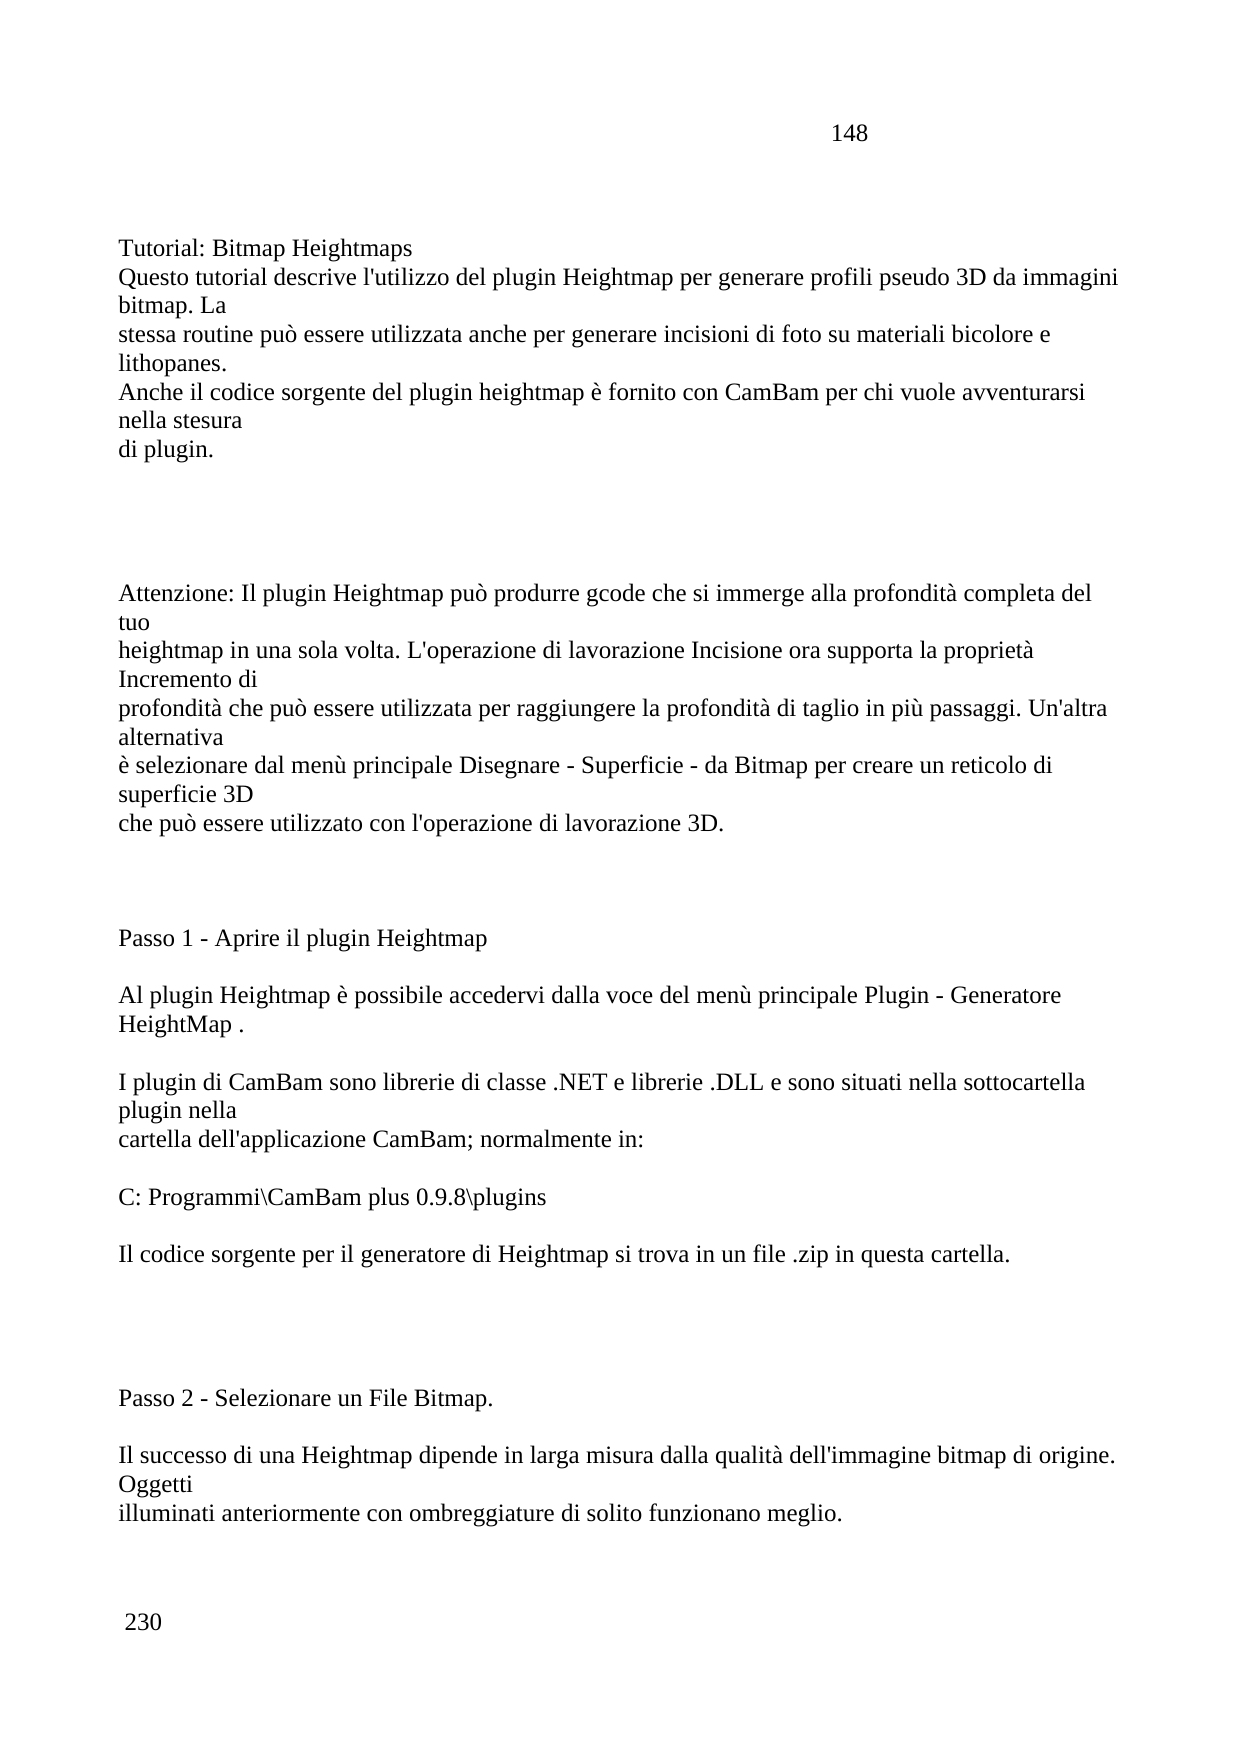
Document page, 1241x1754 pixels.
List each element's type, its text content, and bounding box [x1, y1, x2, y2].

text Passo 2 - Selezionare un File Bitmap. [118, 1383, 1122, 1412]
text stessa routine può essere utilizzata anche per generare incisioni di foto su materiali bicolore e lithopanes. [118, 319, 1122, 377]
text Questo tutorial descrive l'utilizzo del plugin Heightmap per generare profili pseudo 3D da immagini bitmap. La [118, 262, 1122, 319]
text Il successo di una Heightmap dipende in larga misura dalla qualità dell'immagine bitmap di origine. Oggetti [118, 1441, 1122, 1498]
text Al plugin Heightmap è possibile accedervi dalla voce del menù principale Plugin - Generatore HeightMap . [118, 981, 1122, 1038]
text Il codice sorgente per il generatore di Heightmap si trova in un file .zip in questa cartella. [118, 1239, 1122, 1268]
text cartella dell'applicazione CamBam; normalmente in: [118, 1124, 1122, 1153]
text che può essere utilizzato con l'operazione di lavorazione 3D. [118, 808, 1122, 837]
text I plugin di CamBam sono librerie di classe .NET e librerie .DLL e sono situati nella sottocartella plugin nella [118, 1067, 1122, 1124]
text Tutorial: Bitmap Heightmaps [118, 233, 1122, 262]
text Anche il codice sorgente del plugin heightmap è fornito con CamBam per chi vuole avventurarsi nella stesura [118, 377, 1122, 434]
text Passo 1 - Aprire il plugin Heightmap [118, 923, 1122, 952]
text illuminati anteriormente con ombreggiature di solito funzionano meglio. [118, 1498, 1122, 1527]
text heightmap in una sola volta. L'operazione di lavorazione Incisione ora supporta la proprietà Incremento di [118, 636, 1122, 693]
text è selezionare dal menù principale Disegnare - Superficie - da Bitmap per creare un reticolo di superficie 3D [118, 751, 1122, 808]
text 148 [118, 118, 1122, 147]
text profondità che può essere utilizzata per raggiungere la profondità di taglio in più passaggi. Un'altra alternativa [118, 693, 1122, 751]
text di plugin. [118, 434, 1122, 463]
text C: Programmi\CamBam plus 0.9.8\plugins [118, 1182, 1122, 1211]
text Attenzione: Il plugin Heightmap può produrre gcode che si immerge alla profondità completa del tuo [118, 578, 1122, 636]
